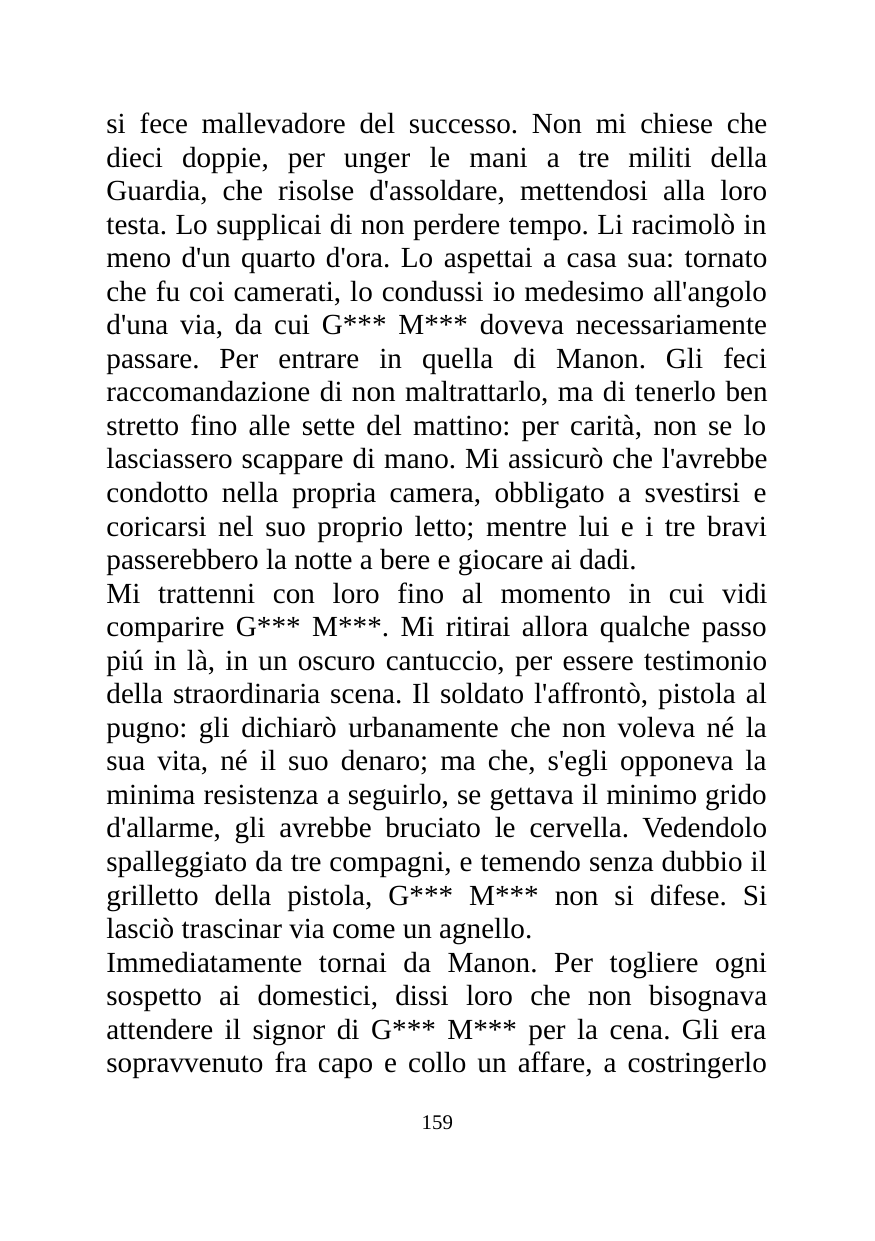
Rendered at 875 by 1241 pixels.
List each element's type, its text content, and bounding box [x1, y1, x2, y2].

text si fece mallevadore del successo. Non mi chiese che dieci doppie, per unger le mani a tre militi della Guardia, che risolse d'assoldare, mettendosi alla loro testa. Lo supplicai di non perdere tempo. Li racimolò in meno d'un quarto d'ora. Lo aspettai a casa sua: tornato che fu coi camerati, lo condussi io medesimo all'angolo d'una via, da cui G*** M*** doveva necessariamente passare. Per entrare in quella di Manon. Gli feci raccomandazione di non maltrattarlo, ma di tenerlo ben stretto fino alle sette del mattino: per carità, non se lo lasciassero scappare di mano. Mi assicurò che l'avrebbe condotto nella propria camera, obbligato a svestirsi e coricarsi nel suo proprio letto; mentre lui e i tre bravi passerebbero la notte a bere e giocare ai dadi. [106, 106, 768, 576]
text Immediatamente tornai da Manon. Per togliere ogni sospetto ai domestici, dissi loro che non bisognava attendere il signor di G*** M*** per la cena. Gli era sopravvenuto fra capo e collo un affare, a costringerlo [106, 945, 768, 1079]
text Mi trattenni con loro fino al momento in cui vidi comparire G*** M***. Mi ritirai allora qualche passo piú in là, in un oscuro cantuccio, per essere testimonio della straordinaria scena. Il soldato l'affrontò, pistola al pugno: gli dichiarò urbanamente che non voleva né la sua vita, né il suo denaro; ma che, s'egli opponeva la minima resistenza a seguirlo, se gettava il minimo grido d'allarme, gli avrebbe bruciato le cervella. Vedendolo spalleggiato da tre compagni, e temendo senza dubbio il grilletto della pistola, G*** M*** non si difese. Si lasciò trascinar via come un agnello. [106, 576, 768, 945]
